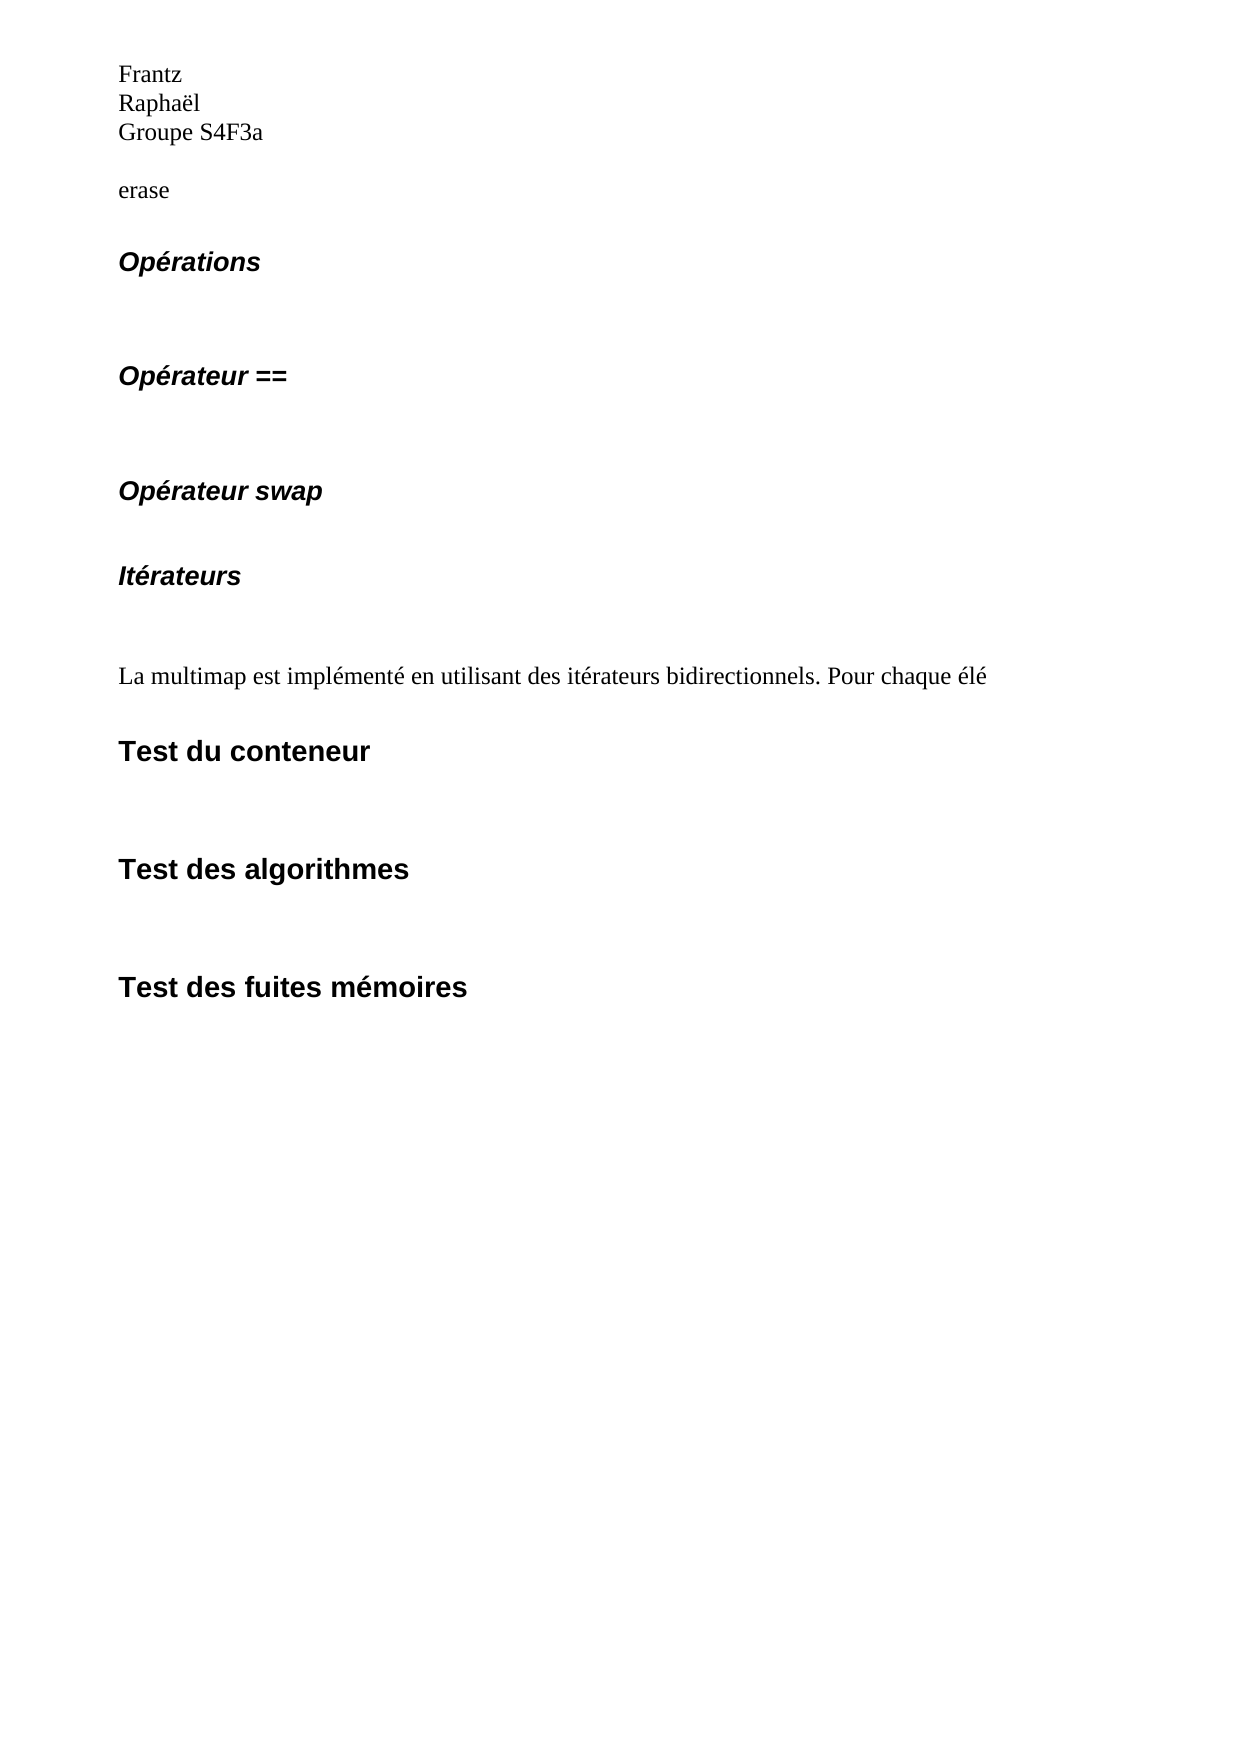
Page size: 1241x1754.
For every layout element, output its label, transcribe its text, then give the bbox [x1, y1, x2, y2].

subtitle Opérations [118, 246, 1181, 277]
subtitle Test des algorithmes [118, 852, 1181, 886]
subtitle Test du conteneur [118, 734, 1181, 768]
subtitle Test des fuites mémoires [118, 971, 1181, 1004]
text erase [118, 175, 1181, 203]
subtitle Itérateurs [118, 559, 1181, 591]
subtitle Opérateur == [118, 360, 1181, 391]
text La multimap est implémenté en utilisant des itérateurs bidirectionnels. Pour chaque élé [118, 661, 1181, 690]
subtitle Opérateur swap [118, 474, 1181, 506]
